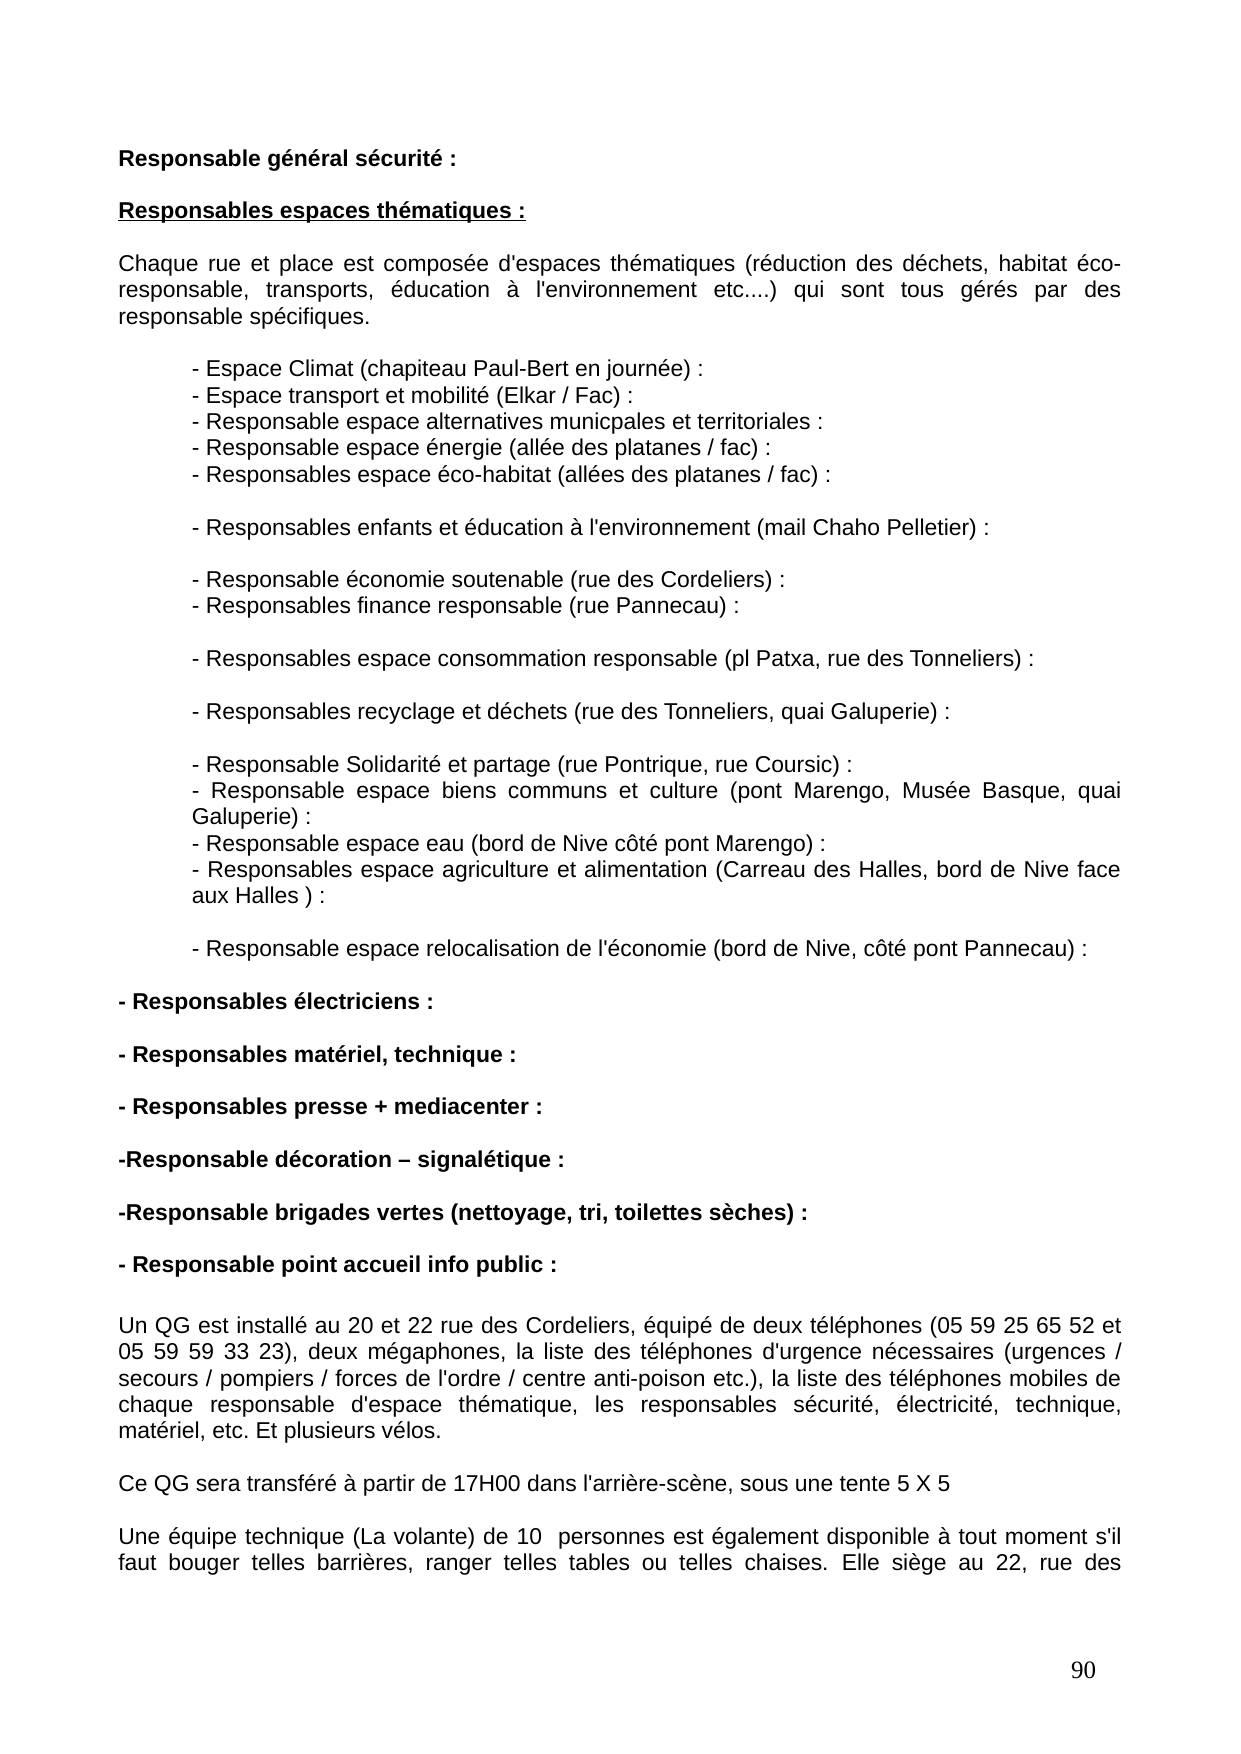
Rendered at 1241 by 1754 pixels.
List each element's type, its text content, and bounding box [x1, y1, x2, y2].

text - Responsable espace relocalisation de l'économie (bord de Nive, côté pont Pannecau) : [192, 935, 1122, 961]
text - Responsables espace agriculture et alimentation (Carreau des Halles, bord de Nive face aux Halles ) : [192, 856, 1122, 909]
text Une équipe technique (La volante) de 10 personnes est également disponible à tout moment s'il faut bouger telles barrières, ranger telles tables ou telles chaises. Elle siège au 22, rue des [118, 1523, 1122, 1575]
text -Responsable brigades vertes (nettoyage, tri, toilettes sèches) : [118, 1199, 1122, 1225]
text - Responsable espace alternatives municpales et territoriales : [192, 408, 1122, 434]
text - Responsables presse + mediacenter : [118, 1093, 1122, 1119]
text - Espace Climat (chapiteau Paul-Bert en journée) : [192, 355, 1122, 382]
text Responsables espaces thématiques : [118, 197, 1122, 223]
text - Responsable économie soutenable (rue des Cordeliers) : [192, 566, 1122, 592]
text - Responsable espace biens communs et culture (pont Marengo, Musée Basque, quai Galuperie) : [192, 777, 1122, 830]
text - Responsable Solidarité et partage (rue Pontrique, rue Coursic) : [192, 751, 1122, 777]
text Responsable général sécurité : [118, 144, 1122, 171]
text - Responsables matériel, technique : [118, 1041, 1122, 1067]
text -Responsable décoration – signalétique : [118, 1146, 1122, 1172]
text Chaque rue et place est composée d'espaces thématiques (réduction des déchets, habitat éco-responsable, transports, éducation à l'environnement etc....) qui sont tous gérés par des responsable spécifiques. [118, 250, 1122, 329]
text - Responsables recyclage et déchets (rue des Tonneliers, quai Galuperie) : [192, 698, 1122, 724]
text - Responsables espace consommation responsable (pl Patxa, rue des Tonneliers) : [192, 645, 1122, 672]
text - Responsable point accueil info public : [118, 1251, 1122, 1278]
text - Responsables électriciens : [118, 988, 1122, 1014]
text - Responsable espace eau (bord de Nive côté pont Marengo) : [192, 830, 1122, 856]
text Ce QG sera transféré à partir de 17H00 dans l'arrière-scène, sous une tente 5 X 5 [118, 1470, 1122, 1496]
text Un QG est installé au 20 et 22 rue des Cordeliers, équipé de deux téléphones (05 59 25 65 52 et 05 59 59 33 23), deux mégaphones, la liste des téléphones d'urgence nécessaires (urgences / secours / pompiers / forces de l'ordre / centre anti-poison etc.), la liste des téléphones mobiles de chaque responsable d'espace thématique, les responsables sécurité, électricité, technique, matériel, etc. Et plusieurs vélos. [118, 1312, 1122, 1443]
text - Espace transport et mobilité (Elkar / Fac) : [192, 382, 1122, 408]
text - Responsables enfants et éducation à l'environnement (mail Chaho Pelletier) : [192, 513, 1122, 540]
text - Responsables finance responsable (rue Pannecau) : [192, 592, 1122, 619]
text - Responsables espace éco-habitat (allées des platanes / fac) : [192, 461, 1122, 487]
text - Responsable espace énergie (allée des platanes / fac) : [192, 434, 1122, 461]
